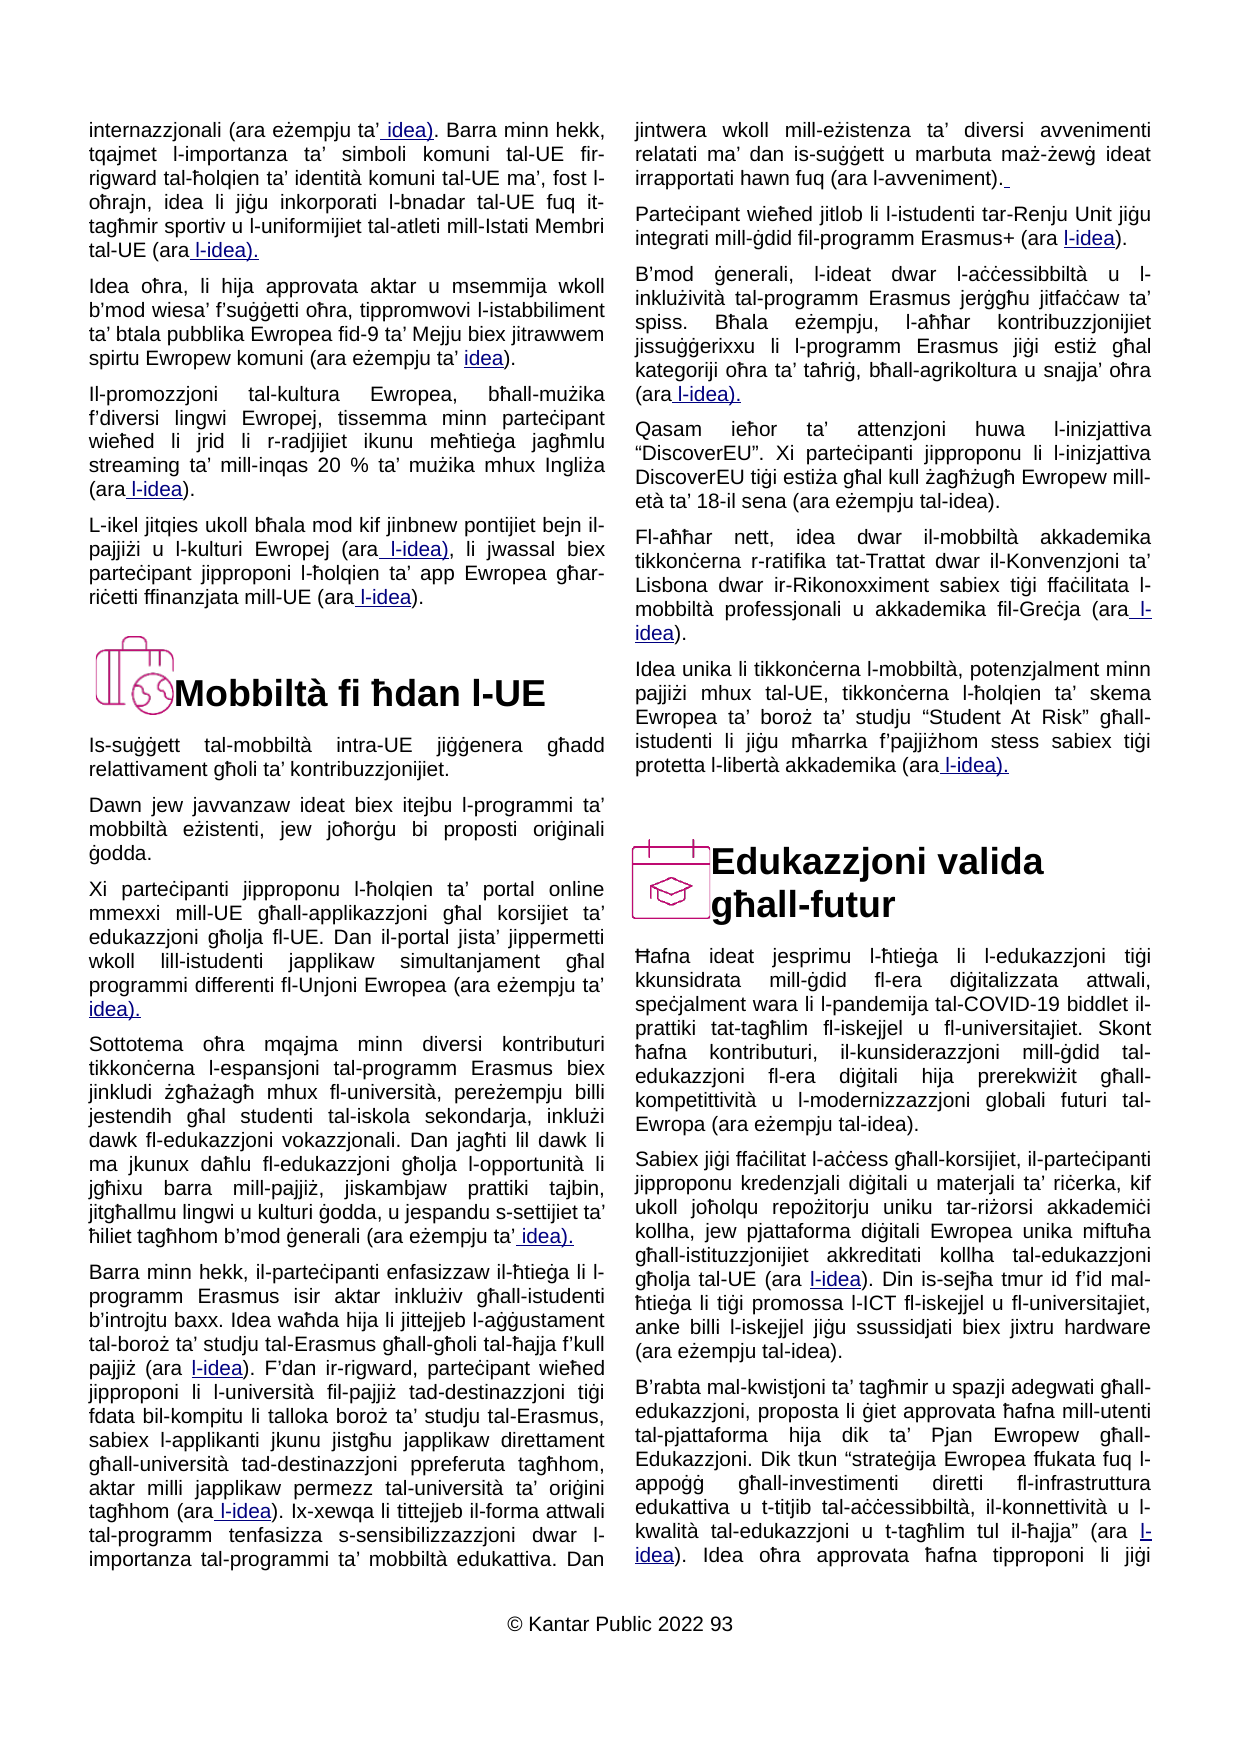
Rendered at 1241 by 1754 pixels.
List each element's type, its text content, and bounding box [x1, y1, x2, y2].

text Sabiex jiġi ffaċilitat l-aċċess għall-korsijiet, il-parteċipanti jipproponu kredenzjali diġitali u materjali ta’ riċerka, kif ukoll joħolqu repożitorju uniku tar-riżorsi akkademiċi kollha, jew pjattaforma diġitali Ewropea unika miftuħa għall-istituzzjonijiet akkreditati kollha tal-edukazzjoni għolja tal-UE (ara l-idea). Din is-sejħa tmur id f’id mal-ħtieġa li tiġi promossa l-ICT fl-iskejjel u fl-universitajiet, anke billi l-iskejjel jiġu ssussidjati biex jixtru hardware (ara eżempju tal-idea). [635, 1147, 1152, 1363]
text Dawn jew javvanzaw ideat biex itejbu l-programmi ta’ mobbiltà eżistenti, jew joħorġu bi proposti oriġinali ġodda. [88, 793, 605, 865]
picture [631, 839, 711, 919]
text Il-promozzjoni tal-kultura Ewropea, bħall-mużika f’diversi lingwi Ewropej, tissemma minn parteċipant wieħed li jrid li r-radjijiet ikunu meħtieġa jagħmlu streaming ta’ mill-inqas 20 % ta’ mużika mhux Ingliża (ara l-idea). [88, 381, 605, 501]
text Idea oħra, li hija approvata aktar u msemmija wkoll b’mod wiesa’ f’suġġetti oħra, tippromwovi l-istabbiliment ta’ btala pubblika Ewropea fid-9 ta’ Mejju biex jitrawwem spirtu Ewropew komuni (ara eżempju ta’ idea). [88, 274, 605, 369]
text jintwera wkoll mill-eżistenza ta’ diversi avvenimenti relatati ma’ dan is-suġġett u marbuta maż-żewġ ideat irrapportati hawn fuq (ara l-avveniment). [635, 118, 1152, 190]
text Ħafna ideat jesprimu l-ħtieġa li l-edukazzjoni tiġi kkunsidrata mill-ġdid fl-era diġitalizzata attwali, speċjalment wara li l-pandemija tal-COVID-19 biddlet il-prattiki tat-tagħlim fl-iskejjel u fl-universitajiet. Skont ħafna kontributuri, il-kunsiderazzjoni mill-ġdid tal-edukazzjoni fl-era diġitali hija prerekwiżit għall-kompetittività u l-modernizzazzjoni globali futuri tal-Ewropa (ara eżempju tal-idea). [635, 944, 1152, 1135]
picture [95, 636, 174, 715]
text Sottotema oħra mqajma minn diversi kontributuri tikkonċerna l-espansjoni tal-programm Erasmus biex jinkludi żgħażagħ mhux fl-università, pereżempju billi jestendih għal studenti tal-iskola sekondarja, inklużi dawk fl-edukazzjoni vokazzjonali. Dan jagħti lil dawk li ma jkunux daħlu fl-edukazzjoni għolja l-opportunità li jgħixu barra mill-pajjiż, jiskambjaw prattiki tajbin, jitgħallmu lingwi u kulturi ġodda, u jespandu s-settijiet ta’ ħiliet tagħhom b’mod ġenerali (ara eżempju ta’ idea). [88, 1032, 605, 1248]
text Xi parteċipanti jipproponu l-ħolqien ta’ portal online mmexxi mill-UE għall-applikazzjoni għal korsijiet ta’ edukazzjoni għolja fl-UE. Dan il-portal jista’ jippermetti wkoll lill-istudenti japplikaw simultanjament għal programmi differenti fl-Unjoni Ewropea (ara eżempju ta’ idea). [88, 877, 605, 1020]
text Parteċipant wieħed jitlob li l-istudenti tar-Renju Unit jiġu integrati mill-ġdid fil-programm Erasmus+ (ara l-idea). [635, 202, 1152, 250]
text Idea unika li tikkonċerna l-mobbiltà, potenzjalment minn pajjiżi mhux tal-UE, tikkonċerna l-ħolqien ta’ skema Ewropea ta’ boroż ta’ studju “Student At Risk” għall-istudenti li jiġu mħarrka f’pajjiżhom stess sabiex tiġi protetta l-libertà akkademika (ara l-idea). [635, 657, 1152, 776]
text Fl-aħħar nett, idea dwar il-mobbiltà akkademika tikkonċerna r-ratifika tat-Trattat dwar il-Konvenzjoni ta’ Lisbona dwar ir-Rikonoxximent sabiex tiġi ffaċilitata l-mobbiltà professjonali u akkademika fil-Greċja (ara l-idea). [635, 525, 1152, 645]
text L-ikel jitqies ukoll bħala mod kif jinbnew pontijiet bejn il-pajjiżi u l-kulturi Ewropej (ara l-idea), li jwassal biex parteċipant jipproponi l-ħolqien ta’ app Ewropea għar-riċetti ffinanzjata mill-UE (ara l-idea). [88, 513, 605, 609]
text Qasam ieħor ta’ attenzjoni huwa l-inizjattiva “DiscoverEU”. Xi parteċipanti jipproponu li l-inizjattiva DiscoverEU tiġi estiża għal kull żagħżugħ Ewropew mill-età ta’ 18-il sena (ara eżempju tal-idea). [635, 417, 1152, 513]
subtitle Edukazzjoni valida għall-futur [635, 839, 1152, 925]
text internazzjonali (ara eżempju ta’ idea). Barra minn hekk, tqajmet l-importanza ta’ simboli komuni tal-UE fir-rigward tal-ħolqien ta’ identità komuni tal-UE ma’, fost l-oħrajn, idea li jiġu inkorporati l-bnadar tal-UE fuq it-tagħmir sportiv u l-uniformijiet tal-atleti mill-Istati Membri tal-UE (ara l-idea). [88, 118, 605, 262]
text B’rabta mal-kwistjoni ta’ tagħmir u spazji adegwati għall-edukazzjoni, proposta li ġiet approvata ħafna mill-utenti tal-pjattaforma hija dik ta’ Pjan Ewropew għall-Edukazzjoni. Dik tkun “strateġija Ewropea ffukata fuq l-appoġġ għall-investimenti diretti fl-infrastruttura edukattiva u t-titjib tal-aċċessibbiltà, il-konnettività u l-kwalità tal-edukazzjoni u t-tagħlim tul il-ħajja” (ara l-idea). Idea oħra approvata ħafna tipproponi li jiġi [635, 1375, 1152, 1566]
subtitle Mobbiltà fi ħdan l-UE [174, 672, 605, 715]
text B’mod ġenerali, l-ideat dwar l-aċċessibbiltà u l-inklużività tal-programm Erasmus jerġgħu jitfaċċaw ta’ spiss. Bħala eżempju, l-aħħar kontribuzzjonijiet jissuġġerixxu li l-programm Erasmus jiġi estiż għal kategoriji oħra ta’ taħriġ, bħall-agrikoltura u snajja’ oħra (ara l-idea). [635, 262, 1152, 405]
text Barra minn hekk, il-parteċipanti enfasizzaw il-ħtieġa li l-programm Erasmus isir aktar inklużiv għall-istudenti b’introjtu baxx. Idea waħda hija li jittejjeb l-aġġustament tal-boroż ta’ studju tal-Erasmus għall-għoli tal-ħajja f’kull pajjiż (ara l-idea). F’dan ir-rigward, parteċipant wieħed jipproponi li l-università fil-pajjiż tad-destinazzjoni tiġi fdata bil-kompitu li talloka boroż ta’ studju tal-Erasmus, sabiex l-applikanti jkunu jistgħu japplikaw direttament għall-università tad-destinazzjoni ppreferuta tagħhom, aktar milli japplikaw permezz tal-università ta’ oriġini tagħhom (ara l-idea). Ix-xewqa li tittejjeb il-forma attwali tal-programm tenfasizza s-sensibilizzazzjoni dwar l-importanza tal-programmi ta’ mobbiltà edukattiva. Dan [88, 1260, 605, 1571]
text Is-suġġett tal-mobbiltà intra-UE jiġġenera għadd relattivament għoli ta’ kontribuzzjonijiet. [88, 733, 605, 781]
